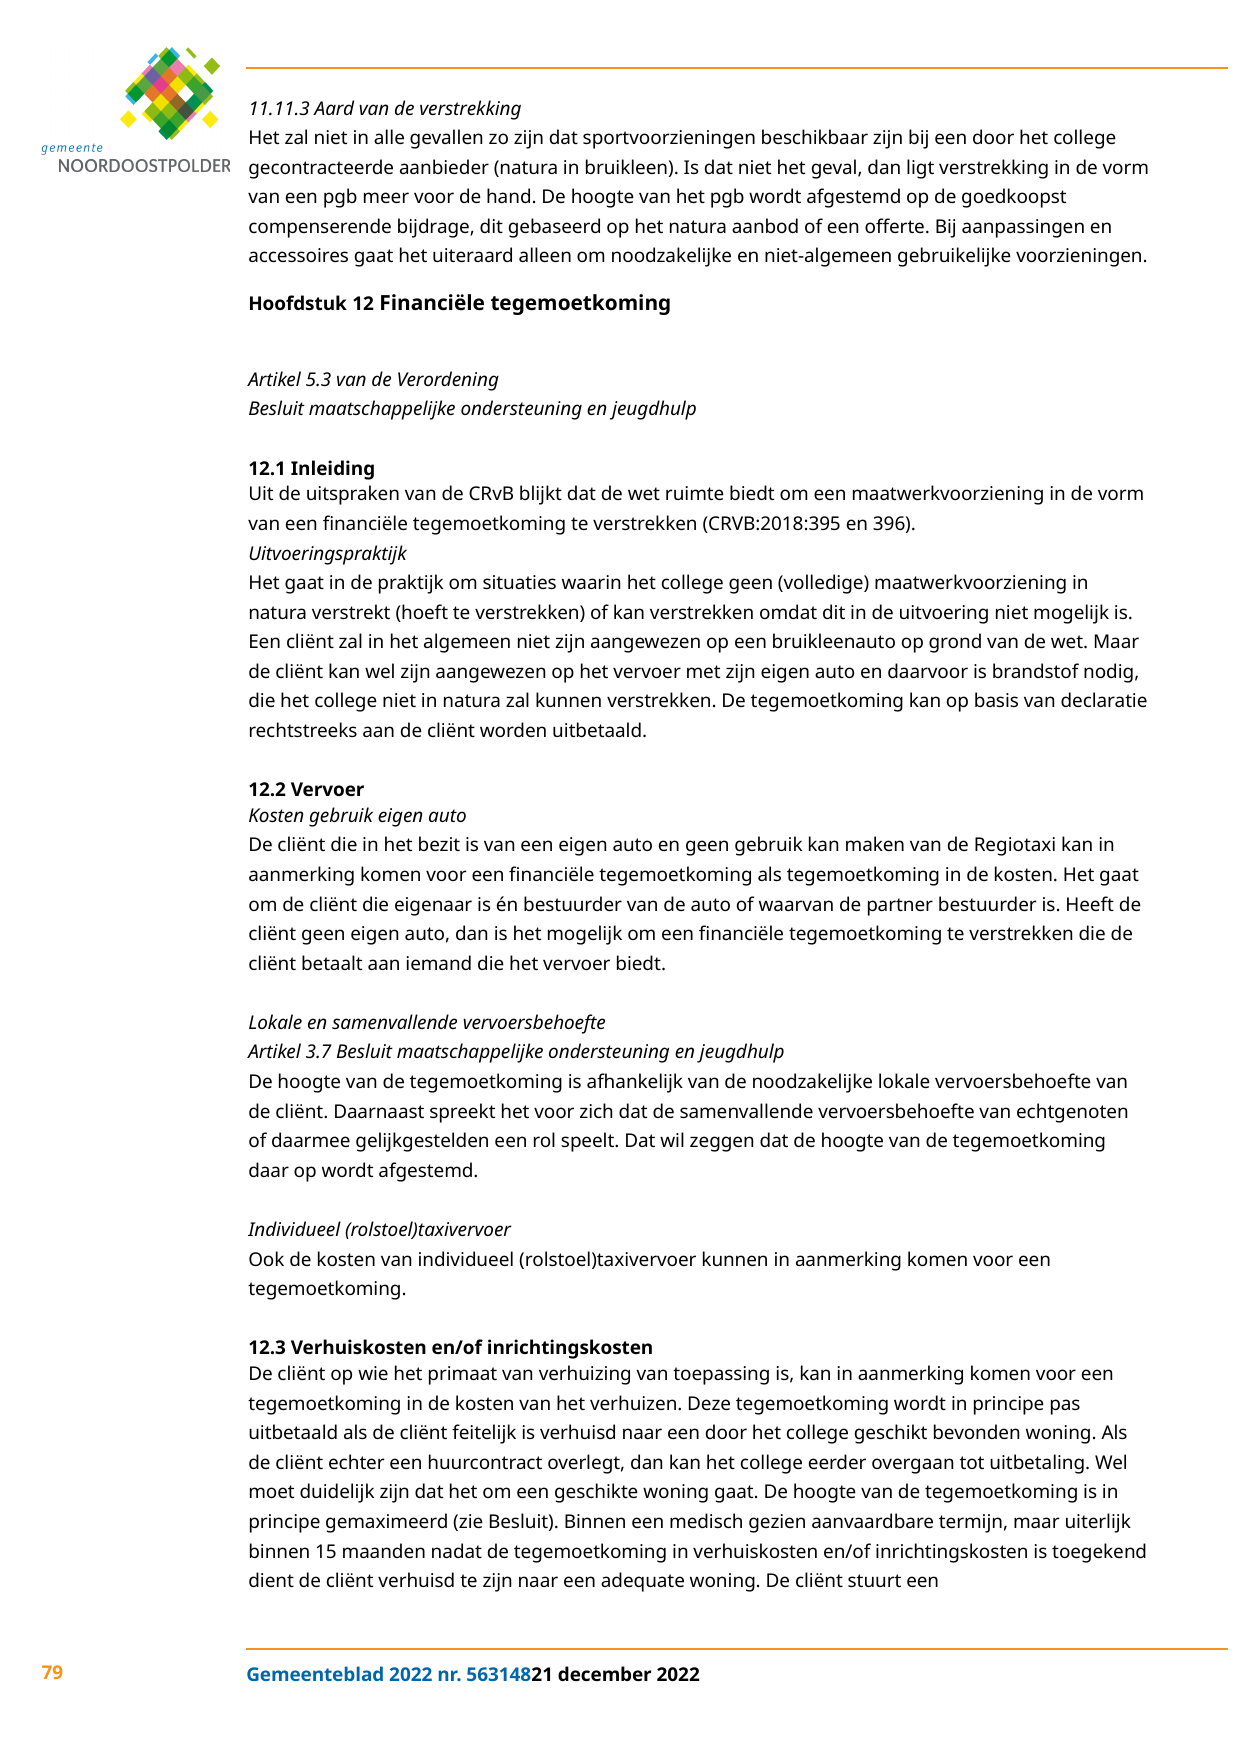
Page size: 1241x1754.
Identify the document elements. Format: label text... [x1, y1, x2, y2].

text De cliënt die in het bezit is van een eigen auto en geen gebruik kan maken van de Regiotaxi kan in aanmerking komen voor een financiële tegemoetkoming als tegemoetkoming in de kosten. Het gaat om de cliënt die eigenaar is én bestuurder van de auto of waarvan de partner bestuurder is. Heeft de cliënt geen eigen auto, dan is het mogelijk om een financiële tegemoetkoming te verstrekken die de cliënt betaalt aan iemand die het vervoer biedt. [248, 832, 1152, 976]
text De hoogte van de tegemoetkoming is afhankelijk van de noodzakelijke lokale vervoersbehoefte van de cliënt. Daarnaast spreekt het voor zich dat de samenvallende vervoersbehoefte van echtgenoten of daarmee gelijkgestelden een rol speelt. Dat wil zeggen dat de hoogte van de tegemoetkoming daar op wordt afgestemd. [248, 1068, 1152, 1183]
picture [41, 47, 231, 172]
text Kosten gebruik eigen auto [248, 802, 1152, 828]
text 12.1 Inleiding [248, 455, 1152, 481]
text Uitvoeringspraktijk [248, 540, 1152, 565]
text 12.3 Verhuiskosten en/of inrichtingskosten [248, 1334, 1152, 1360]
text 12.2 Vervoer [248, 776, 1152, 802]
text Ook de kosten van individueel (rolstoel)taxivervoer kunnen in aanmerking komen voor een tegemoetkoming. [248, 1246, 1152, 1301]
text De cliënt op wie het primaat van verhuizing van toepassing is, kan in aanmerking komen voor een tegemoetkoming in de kosten van het verhuizen. Deze tegemoetkoming wordt in principe pas uitbetaald als de cliënt feitelijk is verhuisd naar een door het college geschikt bevonden woning. Als de cliënt echter een huurcontract overlegt, dan kan het college eerder overgaan tot uitbetaling. Wel moet duidelijk zijn dat het om een geschikte woning gaat. De hoogte van de tegemoetkoming is in principe gemaximeerd (zie Besluit). Binnen een medisch gezien aanvaardbare termijn, maar uiterlijk binnen 15 maanden nadat de tegemoetkoming in verhuiskosten en/of inrichtingskosten is toegekend dient de cliënt verhuisd te zijn naar een adequate woning. De cliënt stuurt een [248, 1360, 1152, 1593]
text 11.11.3 Aard van de verstrekking [248, 95, 1152, 121]
text Individueel (rolstoel)taxivervoer [248, 1216, 1152, 1242]
text Het gaat in de praktijk om situaties waarin het college geen (volledige) maatwerkvoorziening in natura verstrekt (hoeft te verstrekken) of kan verstrekken omdat dit in de uitvoering niet mogelijk is. Een cliënt zal in het algemeen niet zijn aangewezen op een bruikleenauto op grond van de wet. Maar de cliënt kan wel zijn aangewezen op het vervoer met zijn eigen auto en daarvoor is brandstof nodig, die het college niet in natura zal kunnen verstrekken. De tegemoetkoming kan op basis van declaratie rechtstreeks aan de cliënt worden uitbetaald. [248, 569, 1152, 743]
text Het zal niet in alle gevallen zo zijn dat sportvoorzieningen beschikbaar zijn bij een door het college gecontracteerde aanbieder (natura in bruikleen). Is dat niet het geval, dan ligt verstrekking in de vorm van een pgb meer voor de hand. De hoogte van het pgb wordt afgestemd op de goedkoopst compenserende bijdrage, dit gebaseerd op het natura aanbod of een offerte. Bij aanpassingen en accessoires gaat het uiteraard alleen om noodzakelijke en niet-algemeen gebruikelijke voorzieningen. [248, 124, 1152, 268]
text Hoofdstuk 12 Financiële tegemoetkoming [248, 288, 1152, 317]
text Lokale en samenvallende vervoersbehoefte [248, 1009, 1152, 1035]
text Artikel 3.7 Besluit maatschappelijke ondersteuning en jeugdhulp [248, 1039, 1152, 1064]
text Uit de uitspraken van de CRvB blijkt dat de wet ruimte biedt om een maatwerkvoorziening in de vorm van een financiële tegemoetkoming te verstrekken (CRVB:2018:395 en 396). [248, 481, 1152, 536]
text Artikel 5.3 van de Verordening [248, 366, 1152, 392]
text Besluit maatschappelijke ondersteuning en jeugdhulp [248, 396, 1152, 421]
